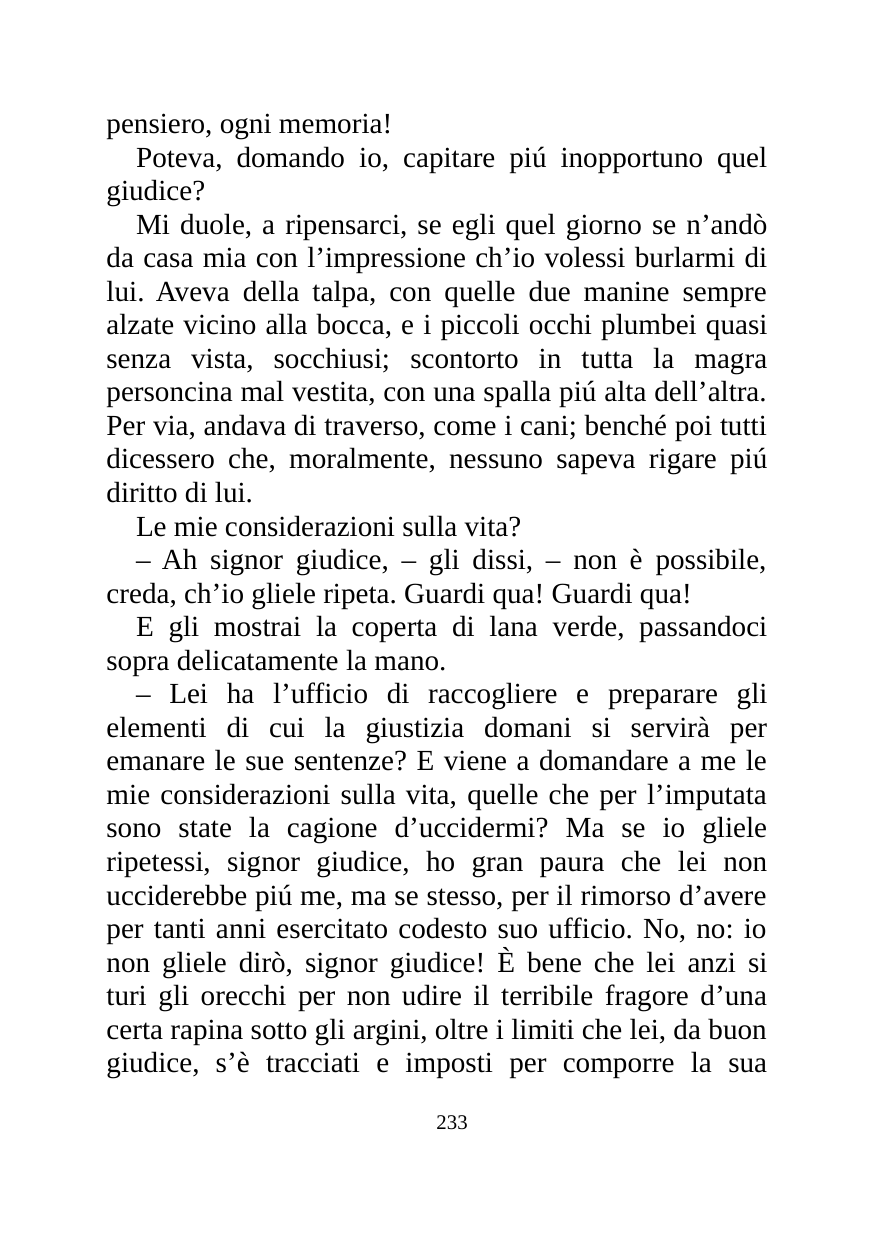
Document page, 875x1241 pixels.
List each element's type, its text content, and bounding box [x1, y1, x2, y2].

text Poteva, domando io, capitare piú inopportuno quel giudice? [106, 140, 768, 207]
text pensiero, ogni memoria! [106, 106, 768, 140]
text Mi duole, a ripensarci, se egli quel giorno se n’andò da casa mia con l’impressione ch’io volessi burlarmi di lui. Aveva della talpa, con quelle due manine sempre alzate vicino alla bocca, e i piccoli occhi plumbei quasi senza vista, socchiusi; scontorto in tutta la magra personcina mal vestita, con una spalla piú alta dell’altra. Per via, andava di traverso, come i cani; benché poi tutti dicessero che, moralmente, nessuno sapeva rigare piú diritto di lui. [106, 207, 768, 509]
text – Lei ha l’ufficio di raccogliere e preparare gli elementi di cui la giustizia domani si servirà per emanare le sue sentenze? E viene a domandare a me le mie considerazioni sulla vita, quelle che per l’imputata sono state la cagione d’uccidermi? Ma se io gliele ripetessi, signor giudice, ho gran paura che lei non ucciderebbe piú me, ma se stesso, per il rimorso d’avere per tanti anni esercitato codesto suo ufficio. No, no: io non gliele dirò, signor giudice! È bene che lei anzi si turi gli orecchi per non udire il terribile fragore d’una certa rapina sotto gli argini, oltre i limiti che lei, da buon giudice, s’è tracciati e imposti per comporre la sua [106, 676, 768, 1079]
text – Ah signor giudice, – gli dissi, – non è possibile, creda, ch’io gliele ripeta. Guardi qua! Guardi qua! [106, 542, 768, 609]
text Le mie considerazioni sulla vita? [106, 509, 768, 542]
text E gli mostrai la coperta di lana verde, passandoci sopra delicatamente la mano. [106, 609, 768, 676]
